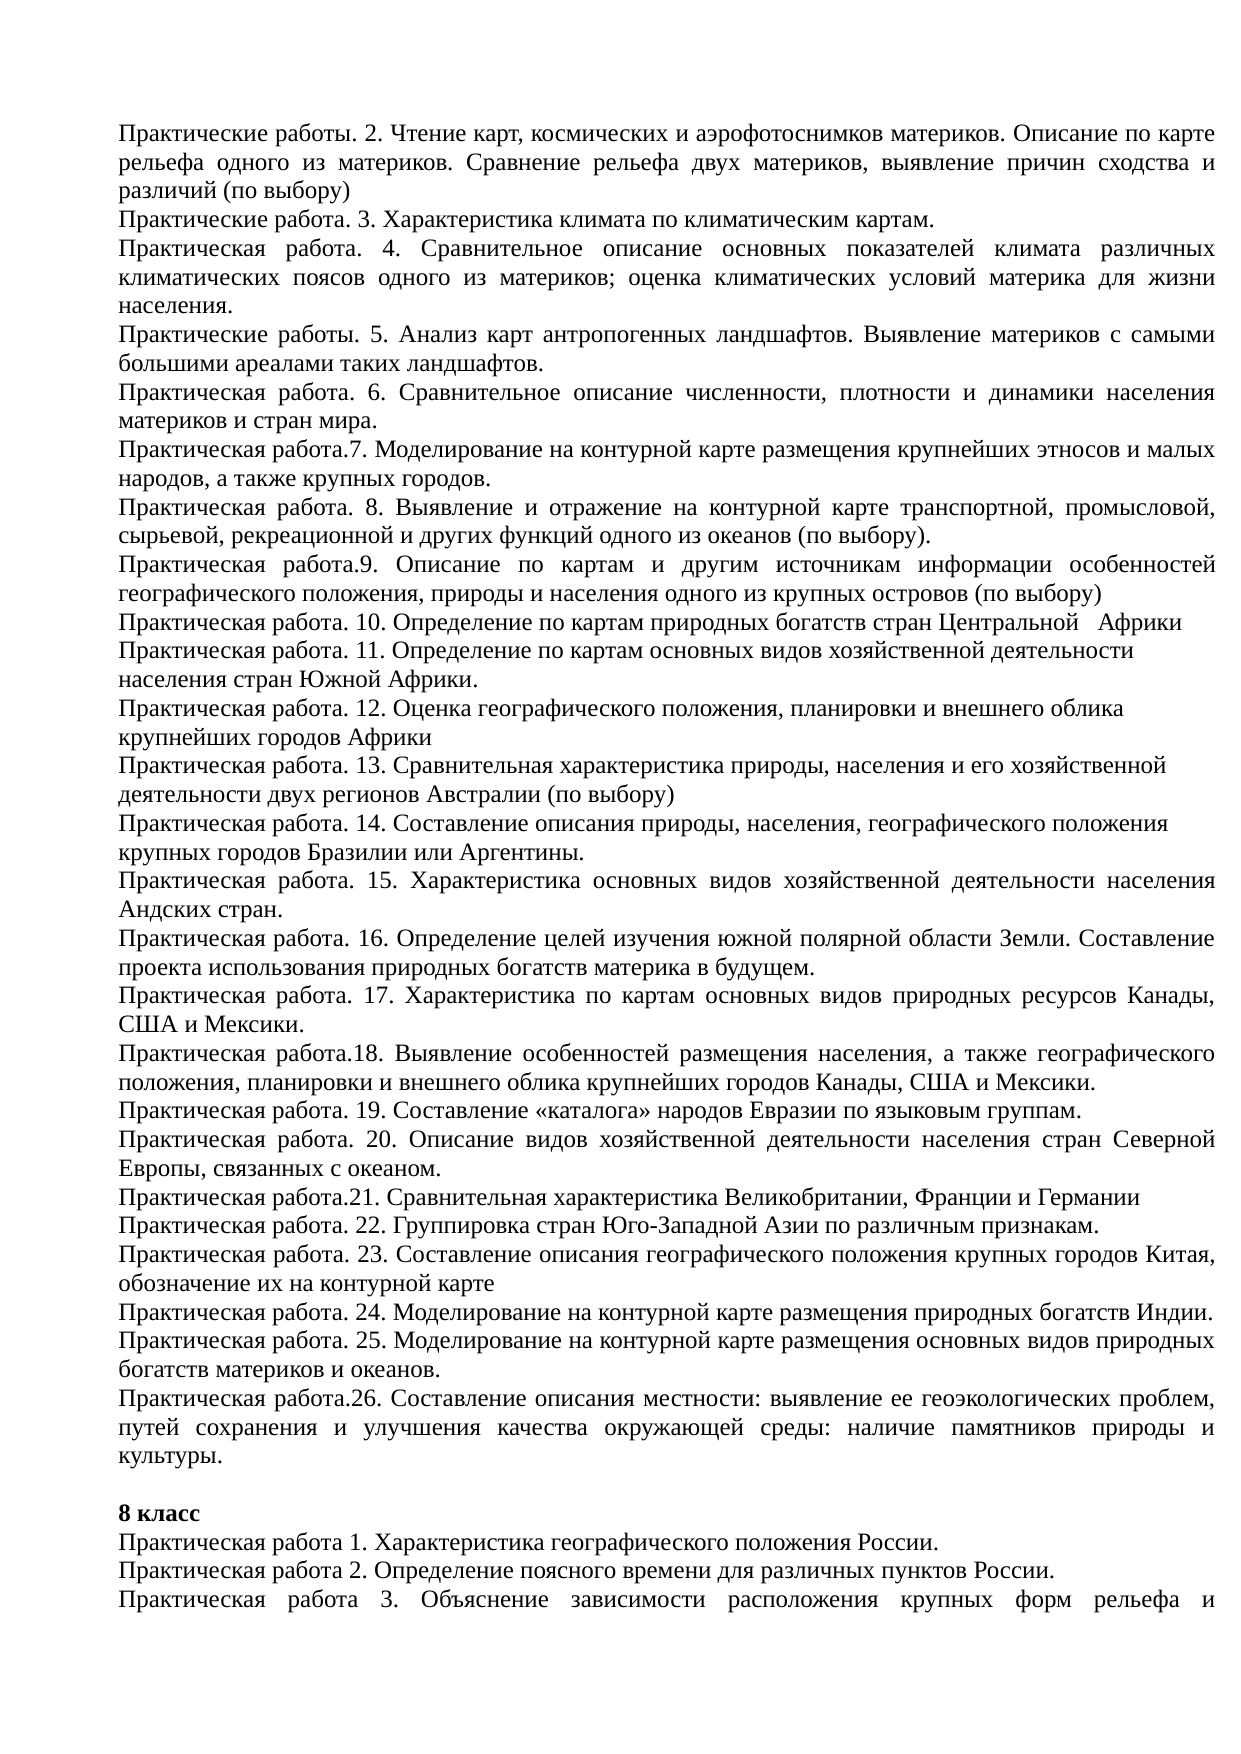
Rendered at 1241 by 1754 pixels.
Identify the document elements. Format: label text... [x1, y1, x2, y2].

text Практическая работа.21. Сравнительная характеристика Великобритании, Франции и Германии [118, 1182, 1217, 1211]
text Практическая работа.18. Выявление особенностей размещения населения, а также географического положения, планировки и внешнего облика крупнейших городов Канады, США и Мексики. [118, 1038, 1217, 1096]
text Практическая работа.7. Моделирование на контурной карте размещения крупнейших этносов и малых народов, а также крупных городов. [118, 434, 1217, 492]
text Практическая работа. 11. Определение по картам основных видов хозяйственной деятельности населения стран Южной Африки. [118, 636, 1217, 693]
text Практическая работа. 8. Выявление и отражение на контурной карте транспортной, промысловой, сырьевой, рекреационной и других функций одного из океанов (по выбору). [118, 492, 1217, 549]
text Практическая работа. 6. Сравнительное описание численности, плотности и динамики населения материков и стран мира. [118, 377, 1217, 434]
text 8 класс [118, 1498, 1217, 1527]
text Практическая работа. 14. Составление описания природы, населения, географического положения крупных городов Бразилии или Аргентины. [118, 808, 1217, 866]
text Практическая работа.26. Составление описания местности: выявление ее геоэкологических проблем, путей сохранения и улучшения качества окружающей среды: наличие памятников природы и культуры. [118, 1383, 1217, 1469]
text Практическая работа. 10. Определение по картам природных богатств стран Центральной Африки [118, 607, 1217, 636]
text Практические работа. 3. Характеристика климата по климатическим картам. [118, 204, 1217, 233]
text Практическая работа. 17. Характеристика по картам основных видов природных ресурсов Канады, США и Мексики. [118, 981, 1217, 1038]
text Практическая работа. 19. Составление «каталога» народов Евразии по языковым группам. [118, 1096, 1217, 1124]
text Практическая работа. 24. Моделирование на контурной карте размещения природных богатств Индии. [118, 1297, 1217, 1326]
text Практическая работа 3. Объяснение зависимости расположения крупных форм рельефа и [118, 1584, 1217, 1613]
text Практическая работа.9. Описание по картам и другим источникам информации особенностей географического положения, природы и населения одного из крупных островов (по выбору) [118, 549, 1217, 607]
text Практическая работа. 20. Описание видов хозяйственной деятельности населения стран Северной Европы, связанных с океаном. [118, 1124, 1217, 1182]
text Практические работы. 5. Анализ карт антропогенных ландшафтов. Выявление материков с самыми большими ареалами таких ландшафтов. [118, 319, 1217, 377]
text Практическая работа. 25. Моделирование на контурной карте размещения основных видов природных богатств материков и океанов. [118, 1326, 1217, 1383]
text Практическая работа. 12. Оценка географического положения, планировки и внешнего облика крупнейших городов Африки [118, 693, 1217, 751]
text Практическая работа. 13. Сравнительная характеристика природы, населения и его хозяйственной деятельности двух регионов Австралии (по выбору) [118, 751, 1217, 808]
text Практическая работа 2. Определение поясного времени для различных пунктов России. [118, 1556, 1217, 1584]
text Практическая работа. 16. Определение целей изучения южной полярной области Земли. Составление проекта использования природных богатств материка в будущем. [118, 923, 1217, 981]
text Практическая работа. 22. Группировка стран Юго-Западной Азии по различным признакам. [118, 1211, 1217, 1239]
text Практическая работа. 4. Сравнительное описание основных показателей климата различных климатических поясов одного из материков; оценка климатических условий материка для жизни населения. [118, 233, 1217, 319]
text Практическая работа 1. Характеристика географического положения России. [118, 1527, 1217, 1556]
text Практические работы. 2. Чтение карт, космических и аэрофотоснимков материков. Описание по карте рельефа одного из материков. Сравнение рельефа двух материков, выявление причин сходства и различий (по выбору) [118, 118, 1217, 204]
text Практическая работа. 15. Характеристика основных видов хозяйственной деятельности населения Андских стран. [118, 866, 1217, 923]
text Практическая работа. 23. Составление описания географического положения крупных городов Китая, обозначение их на контурной карте [118, 1239, 1217, 1297]
